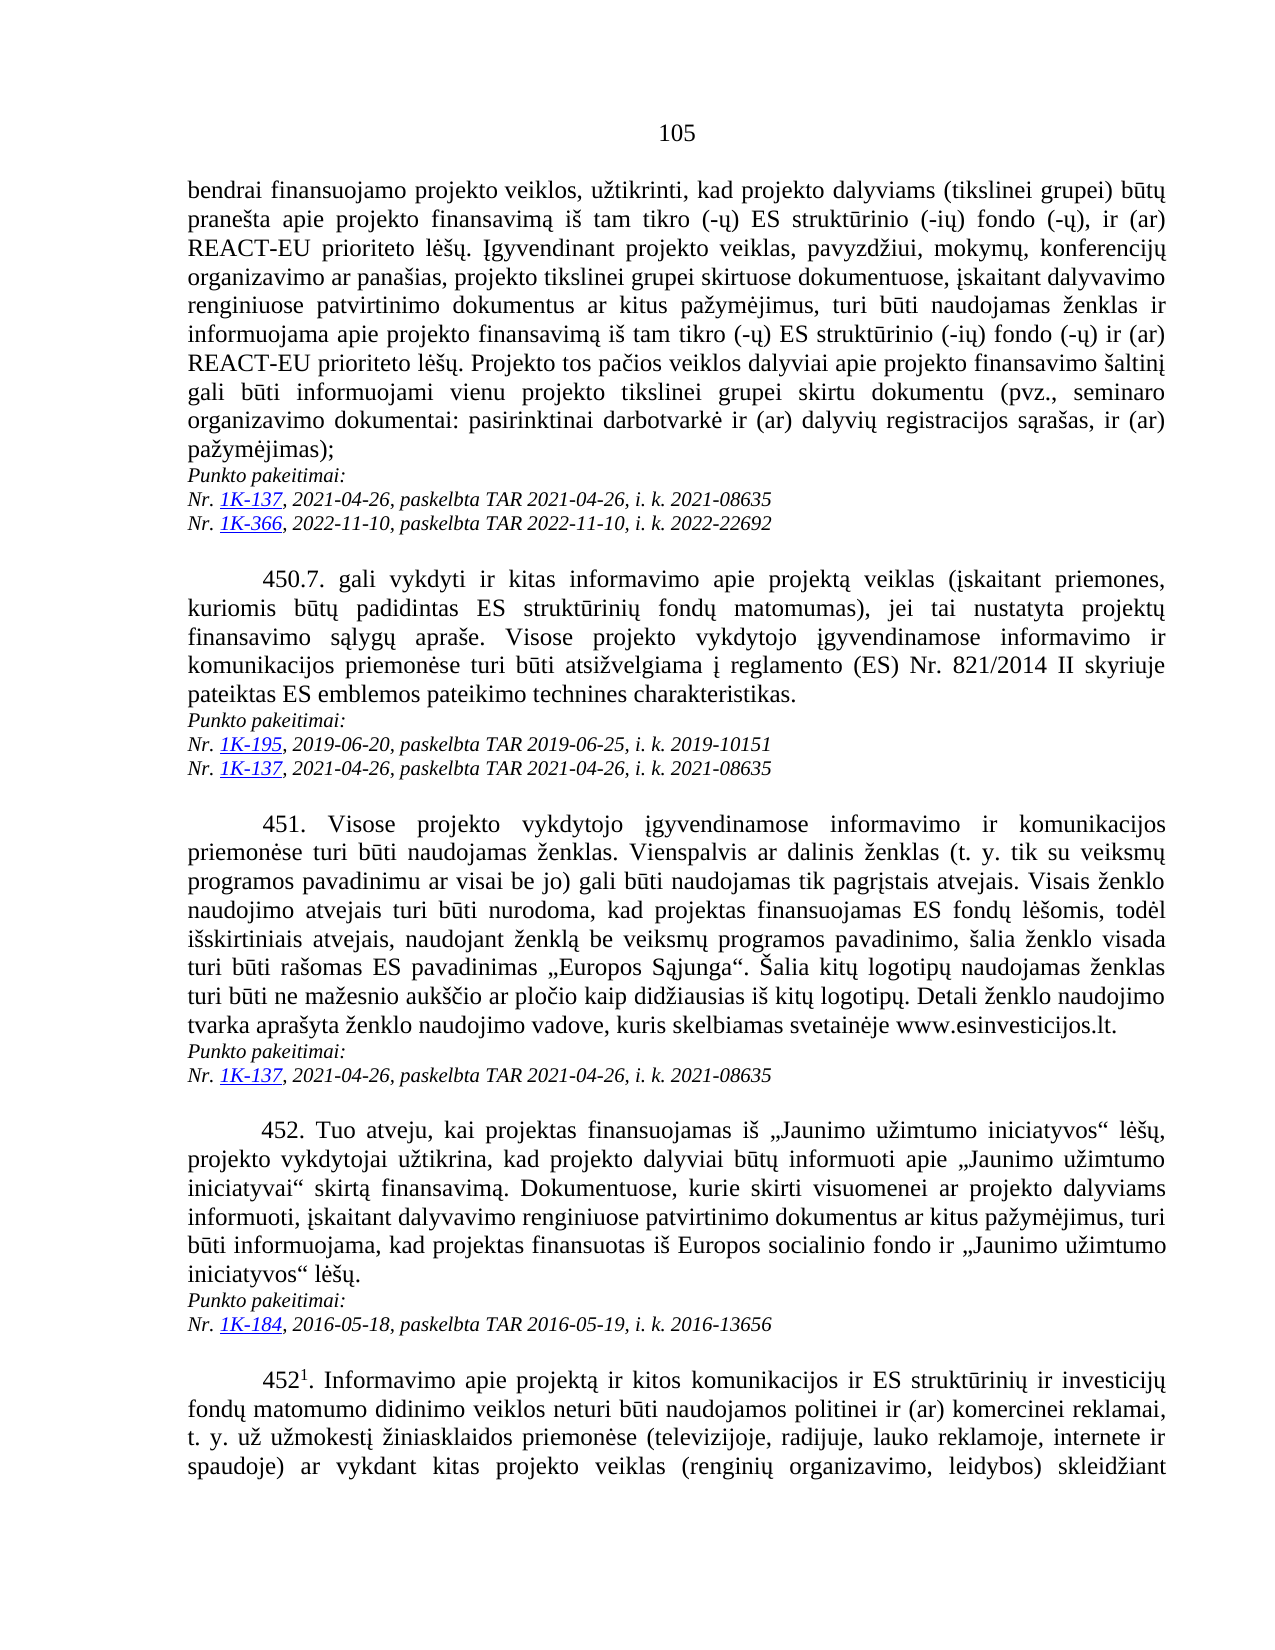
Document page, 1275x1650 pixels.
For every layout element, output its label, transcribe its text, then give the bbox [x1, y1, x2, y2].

text Nr. 1K-366, 2022-11-10, paskelbta TAR 2022-11-10, i. k. 2022-22692 [187, 511, 1167, 535]
text Nr. 1K-184, 2016-05-18, paskelbta TAR 2016-05-19, i. k. 2016-13656 [187, 1312, 1167, 1336]
text Nr. 1K-137, 2021-04-26, paskelbta TAR 2021-04-26, i. k. 2021-08635 [187, 756, 1167, 780]
text Punkto pakeitimai: [187, 463, 1167, 487]
text Nr. 1K-195, 2019-06-20, paskelbta TAR 2019-06-25, i. k. 2019-10151 [187, 732, 1167, 756]
text Punkto pakeitimai: [187, 708, 1167, 732]
text 450.7. gali vykdyti ir kitas informavimo apie projektą veiklas (įskaitant priemones, kuriomis būtų padidintas ES struktūrinių fondų matomumas), jei tai nustatyta projektų finansavimo sąlygų apraše. Visose projekto vykdytojo įgyvendinamose informavimo ir komunikacijos priemonėse turi būti atsižvelgiama į reglamento (ES) Nr. 821/2014 II skyriuje pateiktas ES emblemos pateikimo technines charakteristikas. [187, 564, 1167, 708]
text Nr. 1K-137, 2021-04-26, paskelbta TAR 2021-04-26, i. k. 2021-08635 [187, 487, 1167, 511]
text Punkto pakeitimai: [187, 1288, 1167, 1312]
text 4521. Informavimo apie projektą ir kitos komunikacijos ir ES struktūrinių ir investicijų fondų matomumo didinimo veiklos neturi būti naudojamos politinei ir (ar) komercinei reklamai, t. y. už užmokestį žiniasklaidos priemonėse (televizijoje, radijuje, lauko reklamoje, internete ir spaudoje) ar vykdant kitas projekto veiklas (renginių organizavimo, leidybos) skleidžiant [187, 1365, 1167, 1480]
text 451. Visose projekto vykdytojo įgyvendinamose informavimo ir komunikacijos priemonėse turi būti naudojamas ženklas. Vienspalvis ar dalinis ženklas (t. y. tik su veiksmų programos pavadinimu ar visai be jo) gali būti naudojamas tik pagrįstais atvejais. Visais ženklo naudojimo atvejais turi būti nurodoma, kad projektas finansuojamas ES fondų lėšomis, todėl išskirtiniais atvejais, naudojant ženklą be veiksmų programos pavadinimo, šalia ženklo visada turi būti rašomas ES pavadinimas „Europos Sąjunga“. Šalia kitų logotipų naudojamas ženklas turi būti ne mažesnio aukščio ar pločio kaip didžiausias iš kitų logotipų. Detali ženklo naudojimo tvarka aprašyta ženklo naudojimo vadove, kuris skelbiamas svetainėje www.esinvesticijos.lt. [187, 809, 1167, 1039]
text 452. Tuo atveju, kai projektas finansuojamas iš „Jaunimo užimtumo iniciatyvos“ lėšų, projekto vykdytojai užtikrina, kad projekto dalyviai būtų informuoti apie „Jaunimo užimtumo iniciatyvai“ skirtą finansavimą. Dokumentuose, kurie skirti visuomenei ar projekto dalyviams informuoti, įskaitant dalyvavimo renginiuose patvirtinimo dokumentus ar kitus pažymėjimus, turi būti informuojama, kad projektas finansuotas iš Europos socialinio fondo ir „Jaunimo užimtumo iniciatyvos“ lėšų. [187, 1116, 1167, 1288]
text Punkto pakeitimai: [187, 1039, 1167, 1063]
text bendrai finansuojamo projekto veiklos, užtikrinti, kad projekto dalyviams (tikslinei grupei) būtų pranešta apie projekto finansavimą iš tam tikro (-ų) ES struktūrinio (-ių) fondo (-ų), ir (ar) REACT-EU prioriteto lėšų. Įgyvendinant projekto veiklas, pavyzdžiui, mokymų, konferencijų organizavimo ar panašias, projekto tikslinei grupei skirtuose dokumentuose, įskaitant dalyvavimo renginiuose patvirtinimo dokumentus ar kitus pažymėjimus, turi būti naudojamas ženklas ir informuojama apie projekto finansavimą iš tam tikro (-ų) ES struktūrinio (-ių) fondo (-ų) ir (ar) REACT-EU prioriteto lėšų. Projekto tos pačios veiklos dalyviai apie projekto finansavimo šaltinį gali būti informuojami vienu projekto tikslinei grupei skirtu dokumentu (pvz., seminaro organizavimo dokumentai: pasirinktinai darbotvarkė ir (ar) dalyvių registracijos sąrašas, ir (ar) pažymėjimas); [187, 176, 1167, 463]
text Nr. 1K-137, 2021-04-26, paskelbta TAR 2021-04-26, i. k. 2021-08635 [187, 1063, 1167, 1087]
